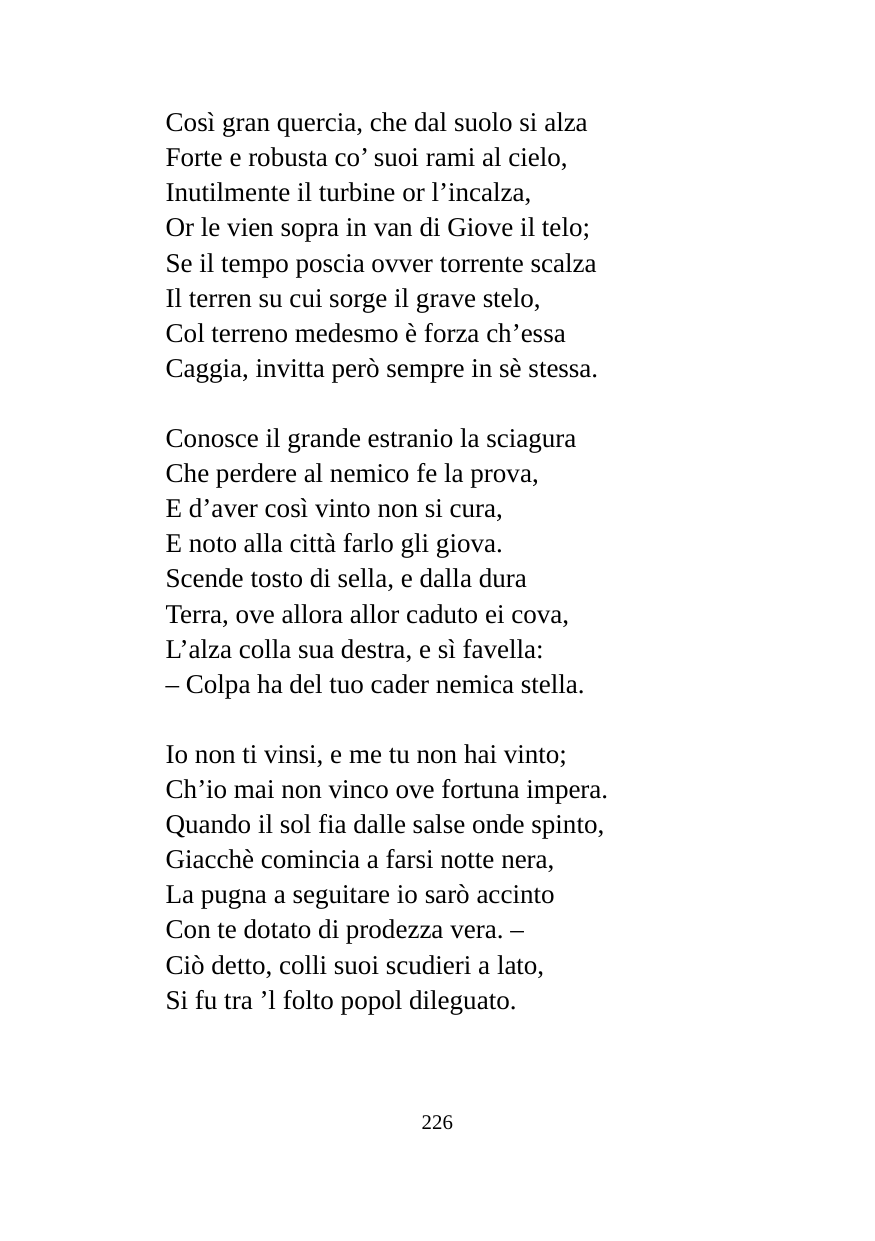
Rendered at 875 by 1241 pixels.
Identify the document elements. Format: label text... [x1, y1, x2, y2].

text – Colpa ha del tuo cader nemica stella. [165, 668, 768, 699]
text La pugna a seguitare io sarò accinto [165, 878, 768, 910]
text Forte e robusta co’ suoi rami al cielo, [165, 141, 768, 172]
text Terra, ove allora allor caduto ei cova, [165, 598, 768, 629]
text Caggia, invitta però sempre in sè stessa. [165, 352, 768, 383]
text Che perdere al nemico fe la prova, [165, 457, 768, 488]
text L’alza colla sua destra, e sì favella: [165, 633, 768, 664]
text Col terreno medesmo è forza ch’essa [165, 317, 768, 348]
text Io non ti vinsi, e me tu non hai vinto; [165, 738, 768, 769]
text Se il tempo poscia ovver torrente scalza [165, 247, 768, 278]
text E d’aver così vinto non si cura, [165, 492, 768, 523]
text Scende tosto di sella, e dalla dura [165, 563, 768, 594]
text Il terren su cui sorge il grave stelo, [165, 282, 768, 313]
text Conosce il grande estranio la sciagura [165, 422, 768, 453]
text Ciò detto, colli suoi scudieri a lato, [165, 949, 768, 980]
text Ch’io mai non vinco ove fortuna impera. [165, 773, 768, 804]
text Inutilmente il turbine or l’incalza, [165, 176, 768, 208]
text Si fu tra ’l folto popol dileguato. [165, 984, 768, 1015]
text Quando il sol fia dalle salse onde spinto, [165, 808, 768, 839]
text Giacchè comincia a farsi notte nera, [165, 843, 768, 874]
text Or le vien sopra in van di Giove il telo; [165, 212, 768, 243]
text Così gran quercia, che dal suolo si alza [165, 106, 768, 137]
text E noto alla città farlo gli giova. [165, 527, 768, 559]
text Con te dotato di prodezza vera. – [165, 914, 768, 945]
